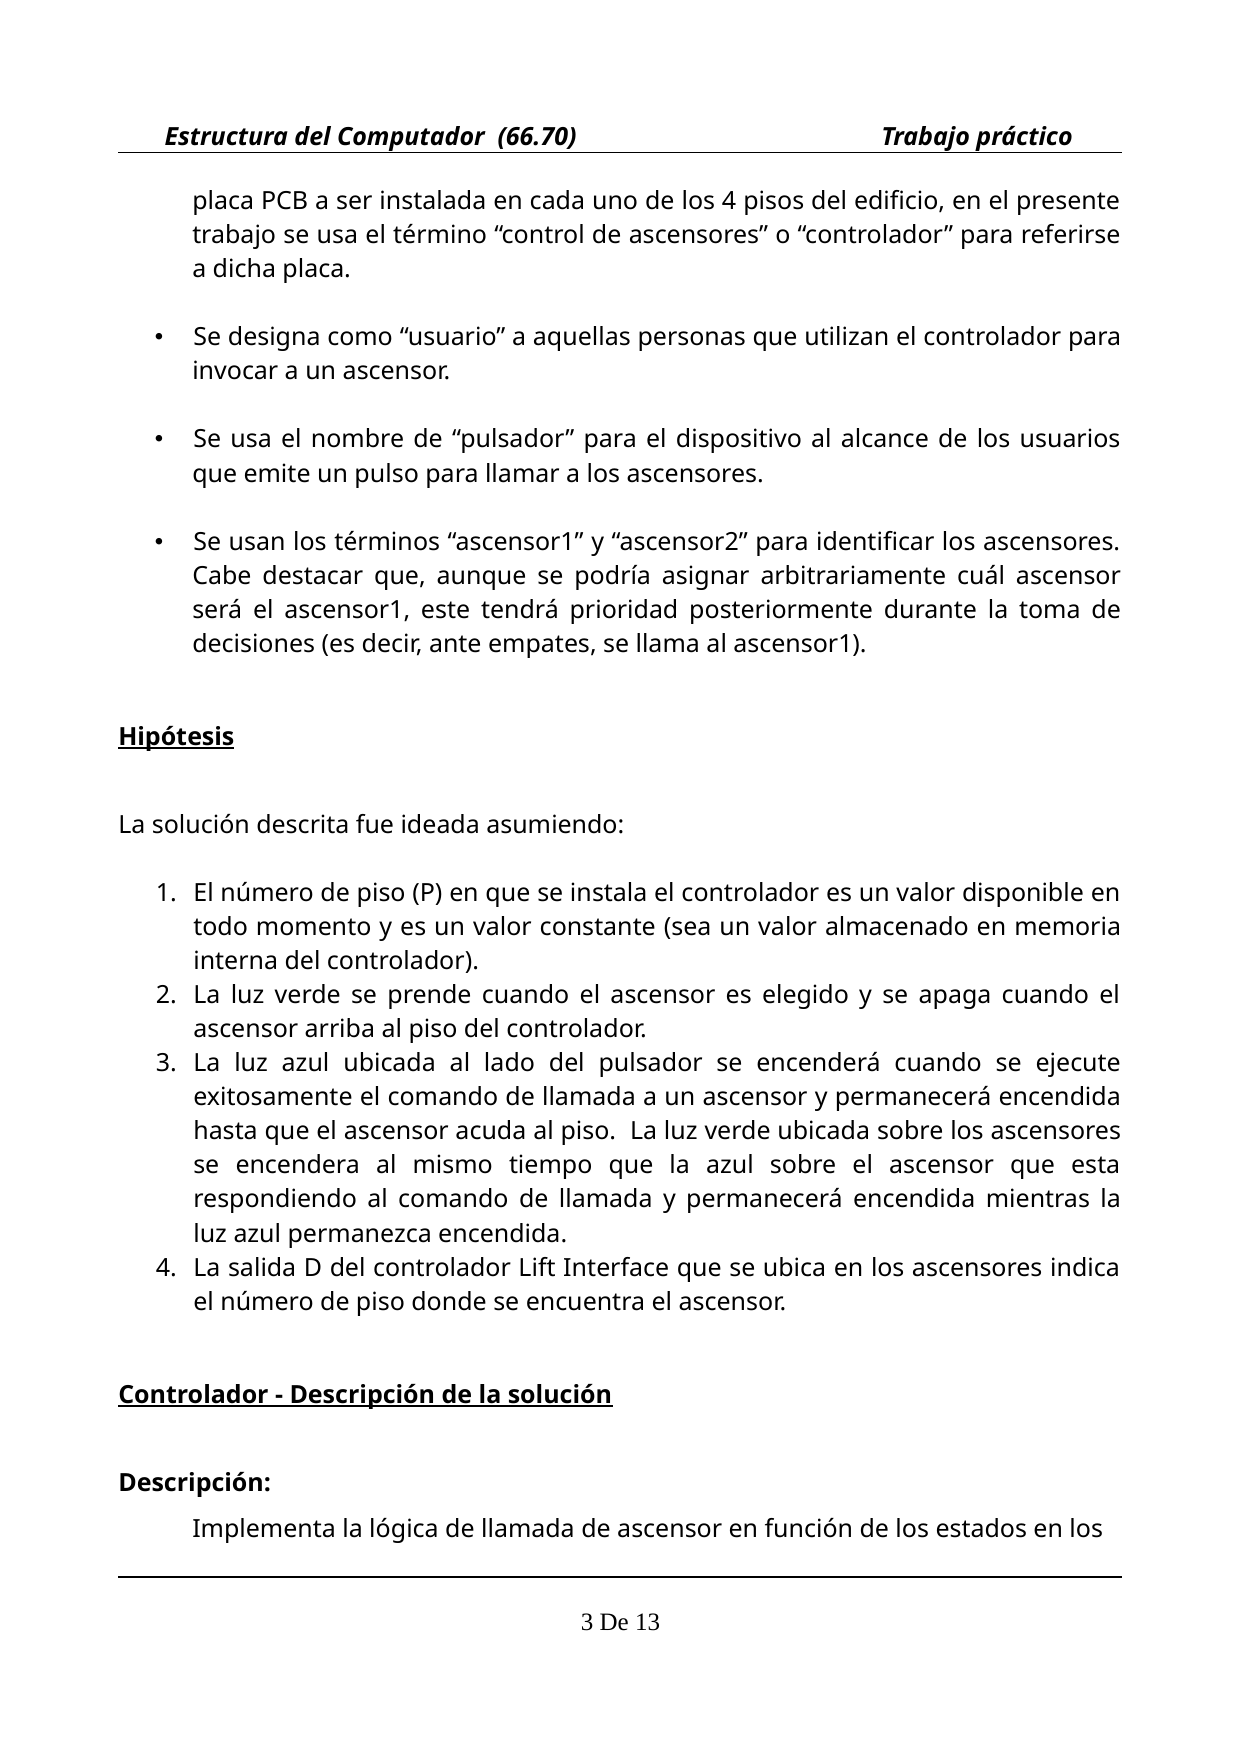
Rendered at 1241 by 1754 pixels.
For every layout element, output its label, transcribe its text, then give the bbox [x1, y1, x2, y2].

subtitle Controlador - Descripción de la solución [118, 1376, 1122, 1411]
text Implementa la lógica de llamada de ascensor en función de los estados en los [118, 1511, 1122, 1545]
list La luz verde se prende cuando el ascensor es elegido y se apaga cuando el ascensor arriba al piso del controlador. [156, 977, 1122, 1045]
list La salida D del controlador Lift Interface que se ubica en los ascensores indica el número de piso donde se encuentra el ascensor. [156, 1249, 1122, 1317]
list Se designa como “usuario” a aquellas personas que utilizan el controlador para invocar a un ascensor. [154, 319, 1122, 387]
text Descripción: [118, 1464, 1122, 1498]
list placa PCB a ser instalada en cada uno de los 4 pisos del edificio, en el presente trabajo se usa el término “control de ascensores” o “controlador” para referirse a dicha placa. [154, 183, 1122, 285]
list La luz azul ubicada al lado del pulsador se encenderá cuando se ejecute exitosamente el comando de llamada a un ascensor y permanecerá encendida hasta que el ascensor acuda al piso. La luz verde ubicada sobre los ascensores se encendera al mismo tiempo que la azul sobre el ascensor que esta respondiendo al comando de llamada y permanecerá encendida mientras la luz azul permanezca encendida. [156, 1045, 1122, 1249]
list Se usan los términos “ascensor1” y “ascensor2” para identificar los ascensores. Cabe destacar que, aunque se podría asignar arbitrariamente cuál ascensor será el ascensor1, este tendrá prioridad posteriormente durante la toma de decisiones (es decir, ante empates, se llama al ascensor1). [154, 523, 1122, 659]
text La solución descrita fue ideada asumiendo: [118, 806, 1122, 841]
list El número de piso (P) en que se instala el controlador es un valor disponible en todo momento y es un valor constante (sea un valor almacenado en memoria interna del controlador). [156, 874, 1122, 977]
subtitle Hipótesis [118, 719, 1122, 753]
list Se usa el nombre de “pulsador” para el dispositivo al alcance de los usuarios que emite un pulso para llamar a los ascensores. [154, 421, 1122, 489]
